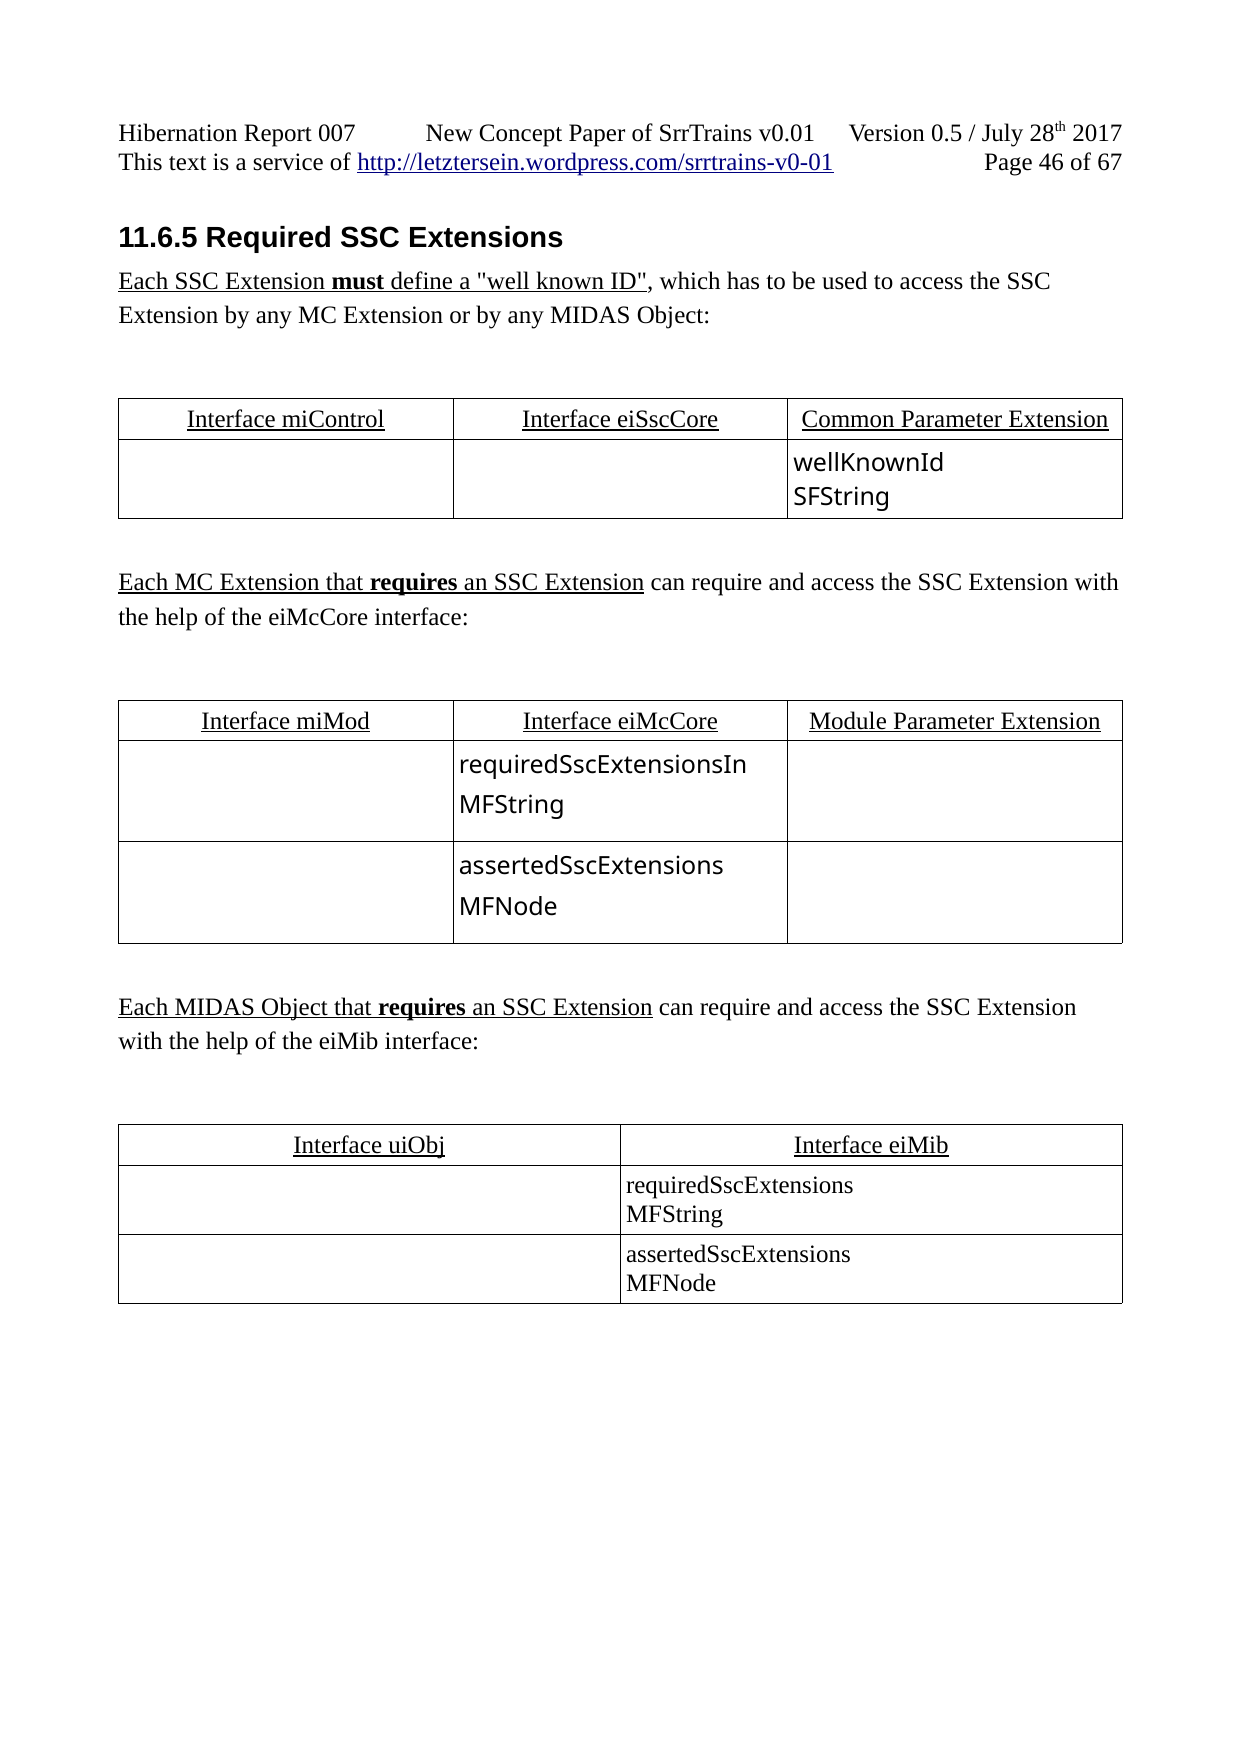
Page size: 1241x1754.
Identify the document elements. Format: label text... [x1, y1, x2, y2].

table_cell [119, 1166, 620, 1234]
table_cell [454, 440, 787, 518]
text Each MC Extension that requires an SSC Extension can require and access the SSC Extension with the help of the eiMcCore interface: [118, 567, 1122, 631]
table_header Common Parameter Extension [788, 399, 1122, 439]
table_cell [119, 440, 453, 518]
table_cell assertedSscExtensions MFNode [454, 842, 787, 942]
text Each MIDAS Object that requires an SSC Extension can require and access the SSC Extension with the help of the eiMib interface: [118, 992, 1122, 1055]
table_cell [119, 842, 453, 942]
table_header Interface eiMib [621, 1125, 1122, 1164]
subtitle 11.6.5 Required SSC Extensions [118, 220, 1122, 253]
table_cell wellKnownId SFString [788, 440, 1122, 518]
table_cell [788, 741, 1122, 841]
table_cell requiredSscExtensionsIn MFString [454, 741, 787, 841]
table_cell requiredSscExtensions MFString [621, 1166, 1122, 1234]
table_header Interface uiObj [119, 1125, 620, 1164]
table_header Interface eiMcCore [454, 701, 787, 740]
table_header Interface eiSscCore [454, 399, 787, 439]
table_cell [788, 842, 1122, 942]
text Each SSC Extension must define a "well known ID", which has to be used to access the SSC Extension by any MC Extension or by any MIDAS Object: [118, 266, 1122, 329]
table_cell assertedSscExtensions MFNode [621, 1235, 1122, 1303]
table_header Interface miMod [119, 701, 453, 740]
table_header Interface miControl [119, 399, 453, 439]
table_cell [119, 1235, 620, 1303]
table_header Module Parameter Extension [788, 701, 1122, 740]
table_cell [119, 741, 453, 841]
